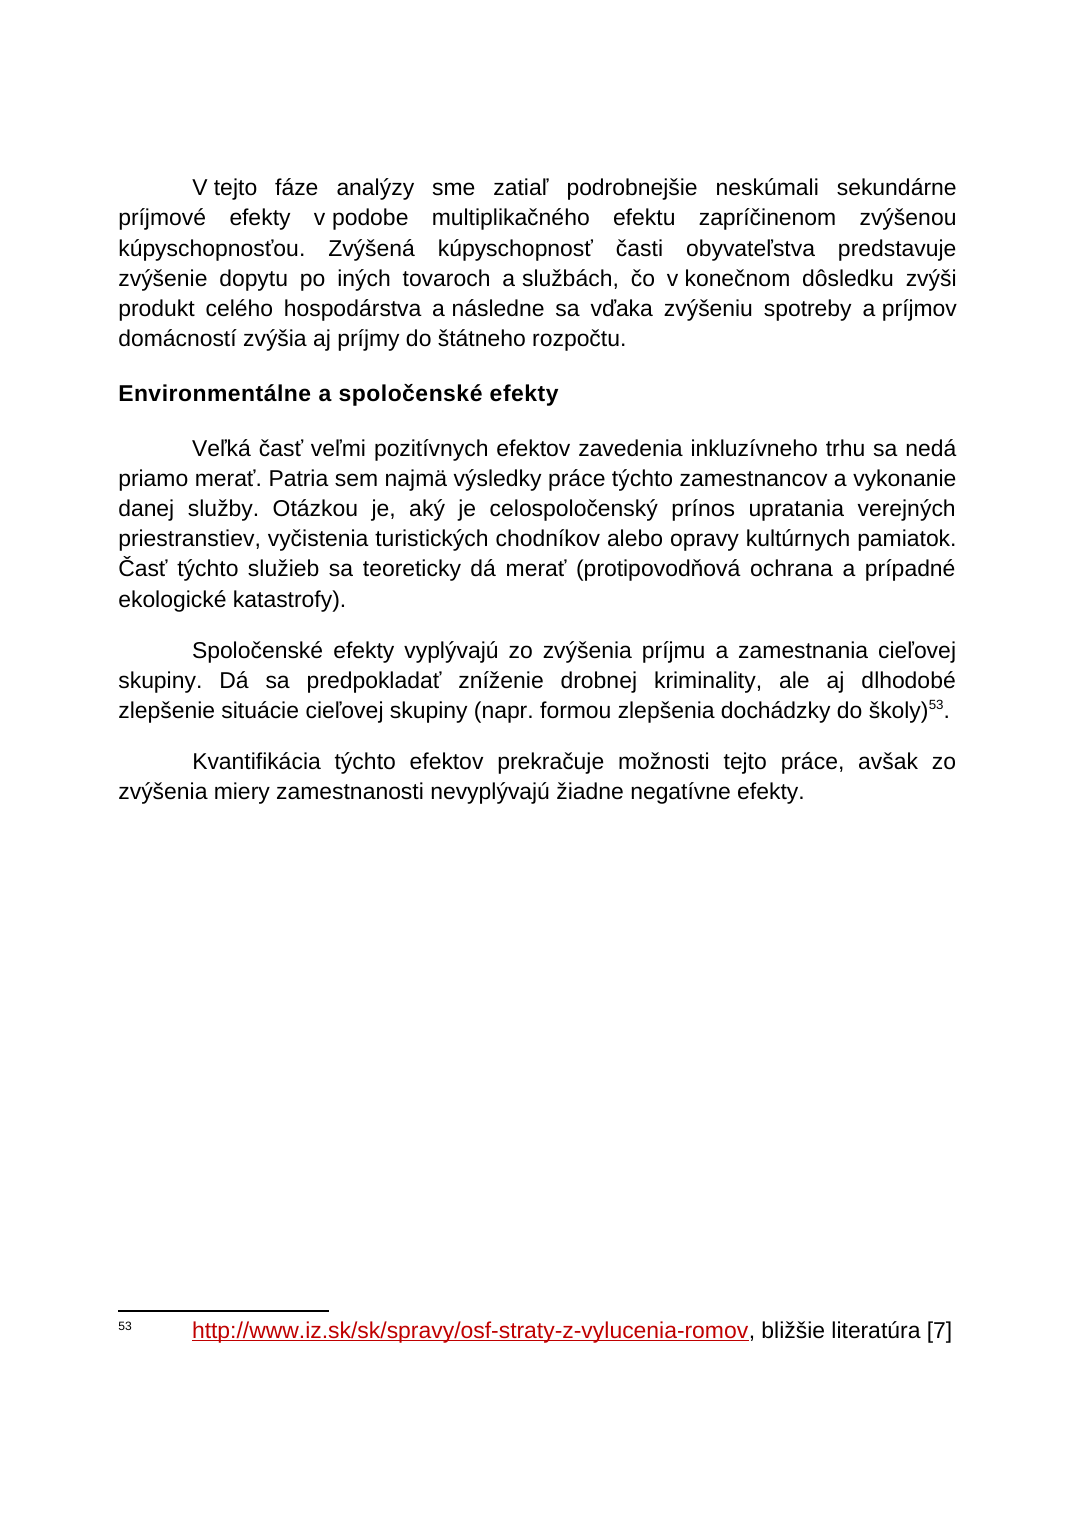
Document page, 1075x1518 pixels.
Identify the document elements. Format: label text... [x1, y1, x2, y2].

text Veľká časť veľmi pozitívnych efektov zavedenia inkluzívneho trhu sa nedá priamo merať. Patria sem najmä výsledky práce týchto zamestnancov a vykonanie danej služby. Otázkou je, aký je celospoločenský prínos upratania verejných priestranstiev, vyčistenia turistických chodníkov alebo opravy kultúrnych pamiatok. Časť týchto služieb sa teoreticky dá merať (protipovodňová ochrana a prípadné ekologické katastrofy). [118, 434, 957, 612]
text Spoločenské efekty vyplývajú zo zvýšenia príjmu a zamestnania cieľovej skupiny. Dá sa predpokladať zníženie drobnej kriminality, ale aj dlhodobé zlepšenie situácie cieľovej skupiny (napr. formou zlepšenia dochádzky do školy). [118, 637, 957, 723]
subtitle Environmentálne a spoločenské efekty [118, 380, 957, 407]
text V tejto fáze analýzy sme zatiaľ podrobnejšie neskúmali sekundárne príjmové efekty v podobe multiplikačného efektu zapríčinenom zvýšenou kúpyschopnosťou. Zvýšená kúpyschopnosť časti obyvateľstva predstavuje zvýšenie dopytu po iných tovaroch a službách, čo v konečnom dôsledku zvýši produkt celého hospodárstva a následne sa vďaka zvýšeniu spotreby a príjmov domácností zvýšia aj príjmy do štátneho rozpočtu. [118, 174, 957, 351]
text http://www.iz.sk/sk/spravy/osf-straty-z-vylucenia-romov, bližšie literatúra [7] [118, 1317, 957, 1344]
text Kvantifikácia týchto efektov prekračuje možnosti tejto práce, avšak zo zvýšenia miery zamestnanosti nevyplývajú žiadne negatívne efekty. [118, 748, 957, 804]
